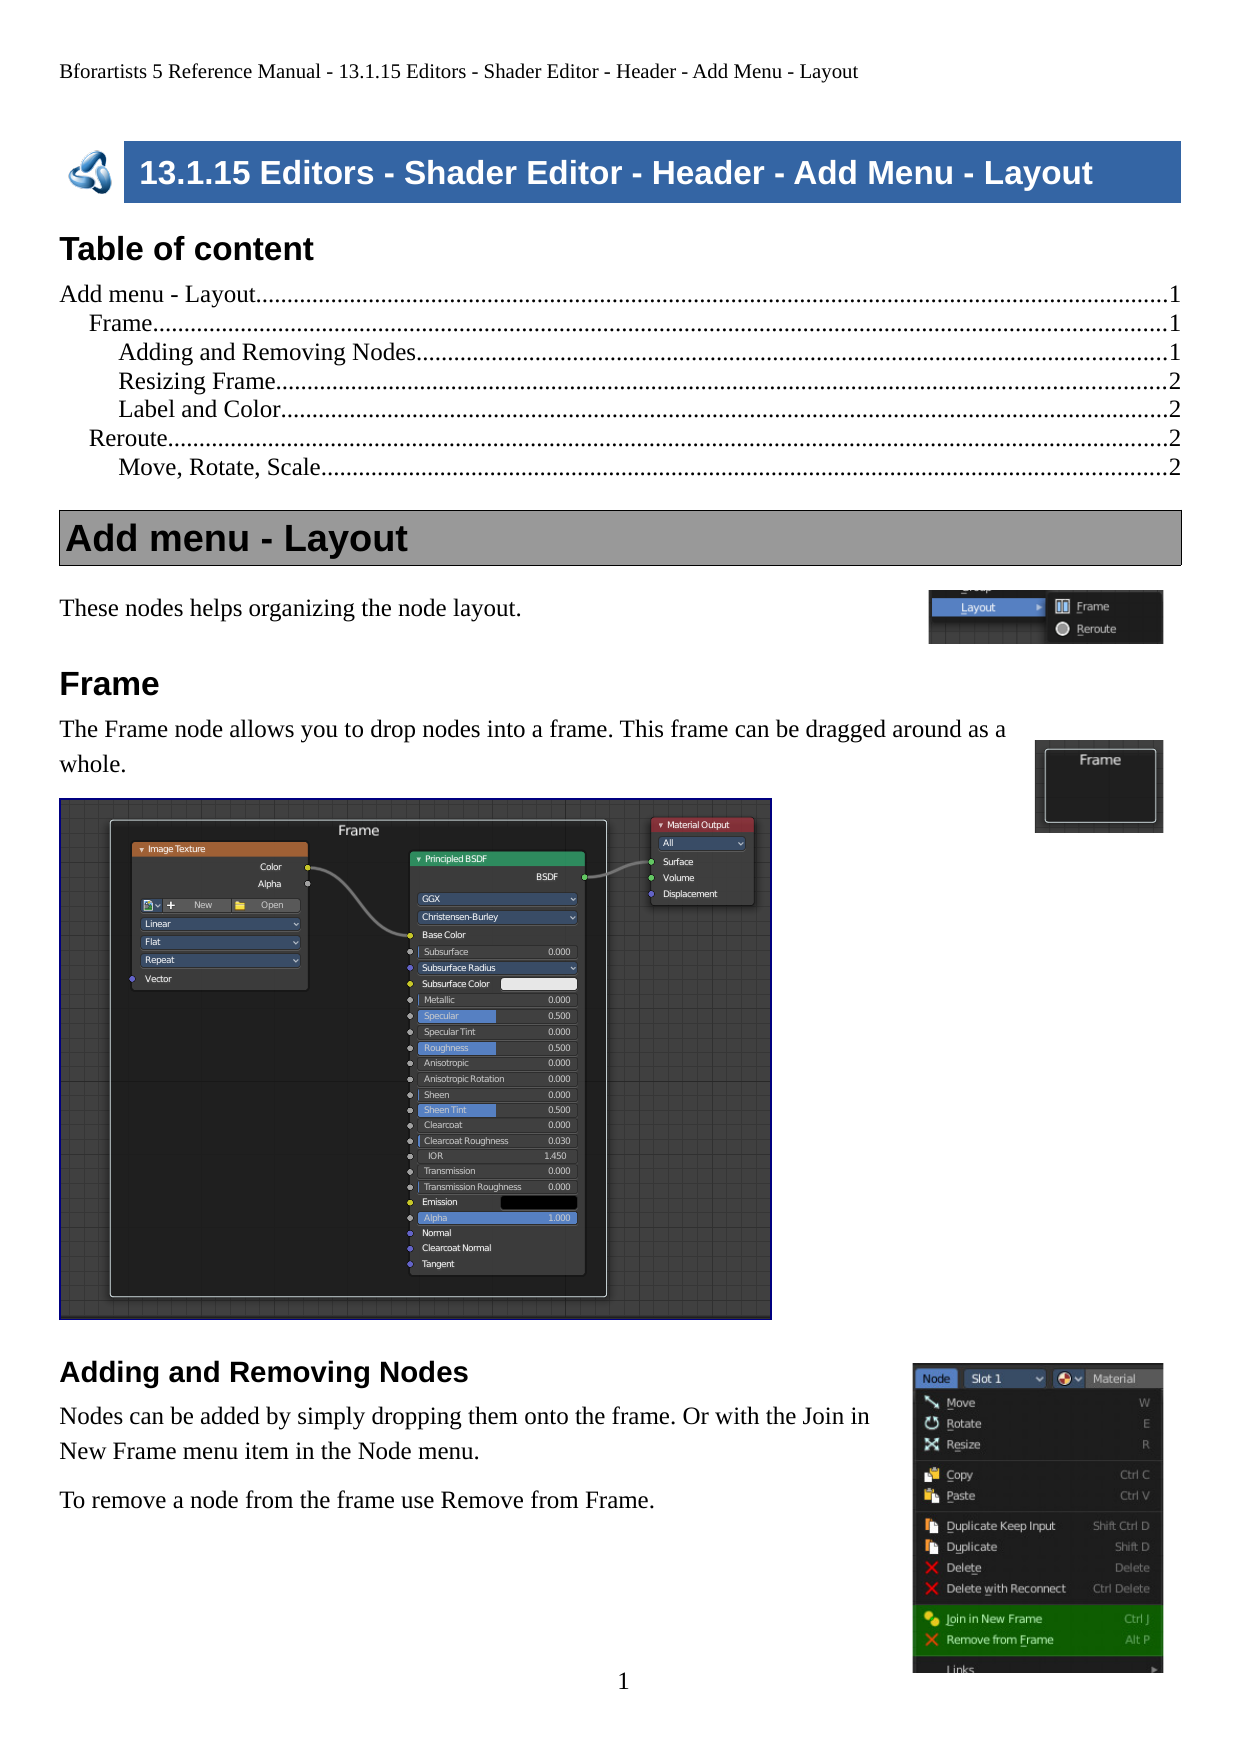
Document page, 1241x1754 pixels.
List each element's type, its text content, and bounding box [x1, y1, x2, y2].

picture [65, 147, 114, 197]
table_header Add menu - Layout [60, 511, 1181, 565]
picture [928, 590, 1164, 644]
text Reroute 2 [88, 423, 1181, 452]
table_header [59, 141, 124, 203]
text Nodes can be added by simply dropping them onto the frame. Or with the Join in New Frame menu item in the Node menu. [59, 1401, 912, 1464]
text Label and Color 2 [118, 394, 1181, 423]
text Resizing Frame 2 [118, 366, 1181, 394]
subtitle Frame [59, 663, 1181, 702]
text Move, Rotate, Scale 2 [118, 452, 1181, 481]
text These nodes helps organizing the node layout. [59, 593, 928, 622]
picture [912, 1363, 1164, 1673]
text Adding and Removing Nodes 1 [118, 337, 1181, 366]
table_header 13.1.15 Editors - Shader Editor - Header - Add Menu - Layout [124, 141, 1181, 203]
text Frame 1 [88, 308, 1181, 337]
picture [61, 800, 770, 1319]
picture [1034, 740, 1164, 833]
text The Frame node allows you to drop nodes into a frame. This frame can be dragged around as a whole. [59, 714, 1181, 778]
subtitle Adding and Removing Nodes [59, 1355, 1181, 1389]
text To remove a node from the frame use Remove from Frame. [59, 1485, 912, 1514]
subtitle Table of content [59, 228, 1181, 267]
text Add menu - Layout 1 [59, 279, 1181, 308]
